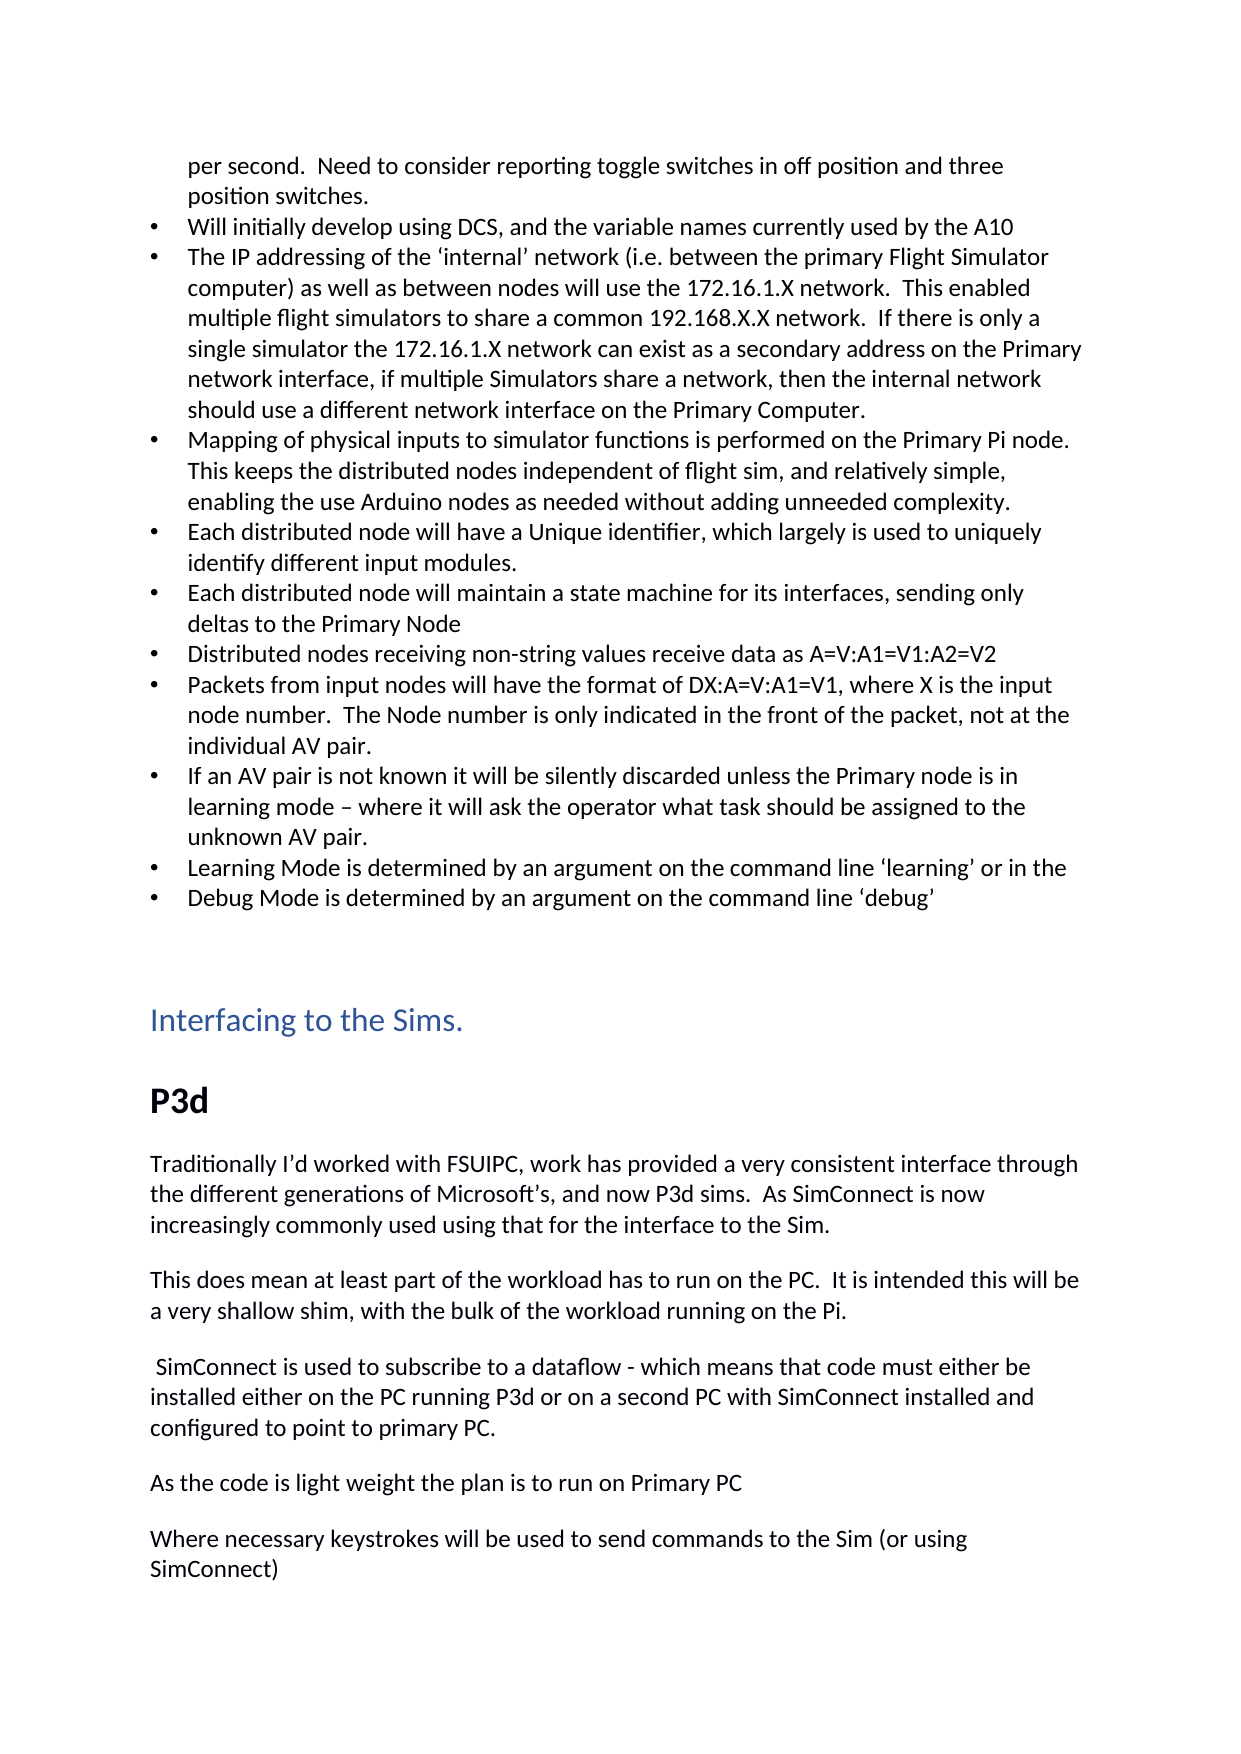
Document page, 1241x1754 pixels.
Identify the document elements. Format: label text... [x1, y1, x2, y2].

list Each distributed node will maintain a state machine for its interfaces, sending only deltas to the Primary Node [150, 577, 1090, 638]
subtitle P3d [150, 1077, 1090, 1123]
text As the code is light weight the plan is to run on Primary PC [150, 1467, 1090, 1498]
text This does mean at least part of the workload has to run on the PC. It is intended this will be a very shallow shim, with the bulk of the workload running on the Pi. [150, 1265, 1090, 1326]
subtitle Interfacing to the Sims. [150, 999, 1090, 1040]
text Traditionally I’d worked with FSUIPC, work has provided a very consistent interface through the different generations of Microsoft’s, and now P3d sims. As SimConnect is now increasingly commonly used using that for the interface to the Sim. [150, 1148, 1090, 1240]
list Each distributed node will have a Unique identifier, which largely is used to uniquely identify different input modules. [150, 516, 1090, 577]
list Learning Mode is determined by an argument on the command line ‘learning’ or in the [150, 852, 1090, 882]
list Debug Mode is determined by an argument on the command line ‘debug’ [150, 882, 1090, 913]
list Distributed nodes receiving non-string values receive data as A=V:A1=V1:A2=V2 [150, 638, 1090, 669]
list Mapping of physical inputs to simulator functions is performed on the Primary Pi node. This keeps the distributed nodes independent of flight sim, and relatively simple, enabling the use Arduino nodes as needed without adding unneeded complexity. [150, 425, 1090, 516]
list per second. Need to consider reporting toggle switches in off position and three position switches. [150, 150, 1090, 211]
list Will initially develop using DCS, and the variable names currently used by the A10 [150, 211, 1090, 242]
list If an AV pair is not known it will be silently discarded unless the Primary node is in learning mode – where it will ask the operator what task should be assigned to the unknown AV pair. [150, 760, 1090, 852]
text SimConnect is used to subscribe to a dataflow - which means that code must either be installed either on the PC running P3d or on a second PC with SimConnect installed and configured to point to primary PC. [150, 1351, 1090, 1442]
text Where necessary keystrokes will be used to send commands to the Sim (or using SimConnect) [150, 1523, 1090, 1584]
list Packets from input nodes will have the format of DX:A=V:A1=V1, where X is the input node number. The Node number is only indicated in the front of the packet, not at the individual AV pair. [150, 669, 1090, 760]
list The IP addressing of the ‘internal’ network (i.e. between the primary Flight Simulator computer) as well as between nodes will use the 172.16.1.X network. This enabled multiple flight simulators to share a common 192.168.X.X network. If there is only a single simulator the 172.16.1.X network can exist as a secondary address on the Primary network interface, if multiple Simulators share a network, then the internal network should use a different network interface on the Primary Computer. [150, 242, 1090, 425]
